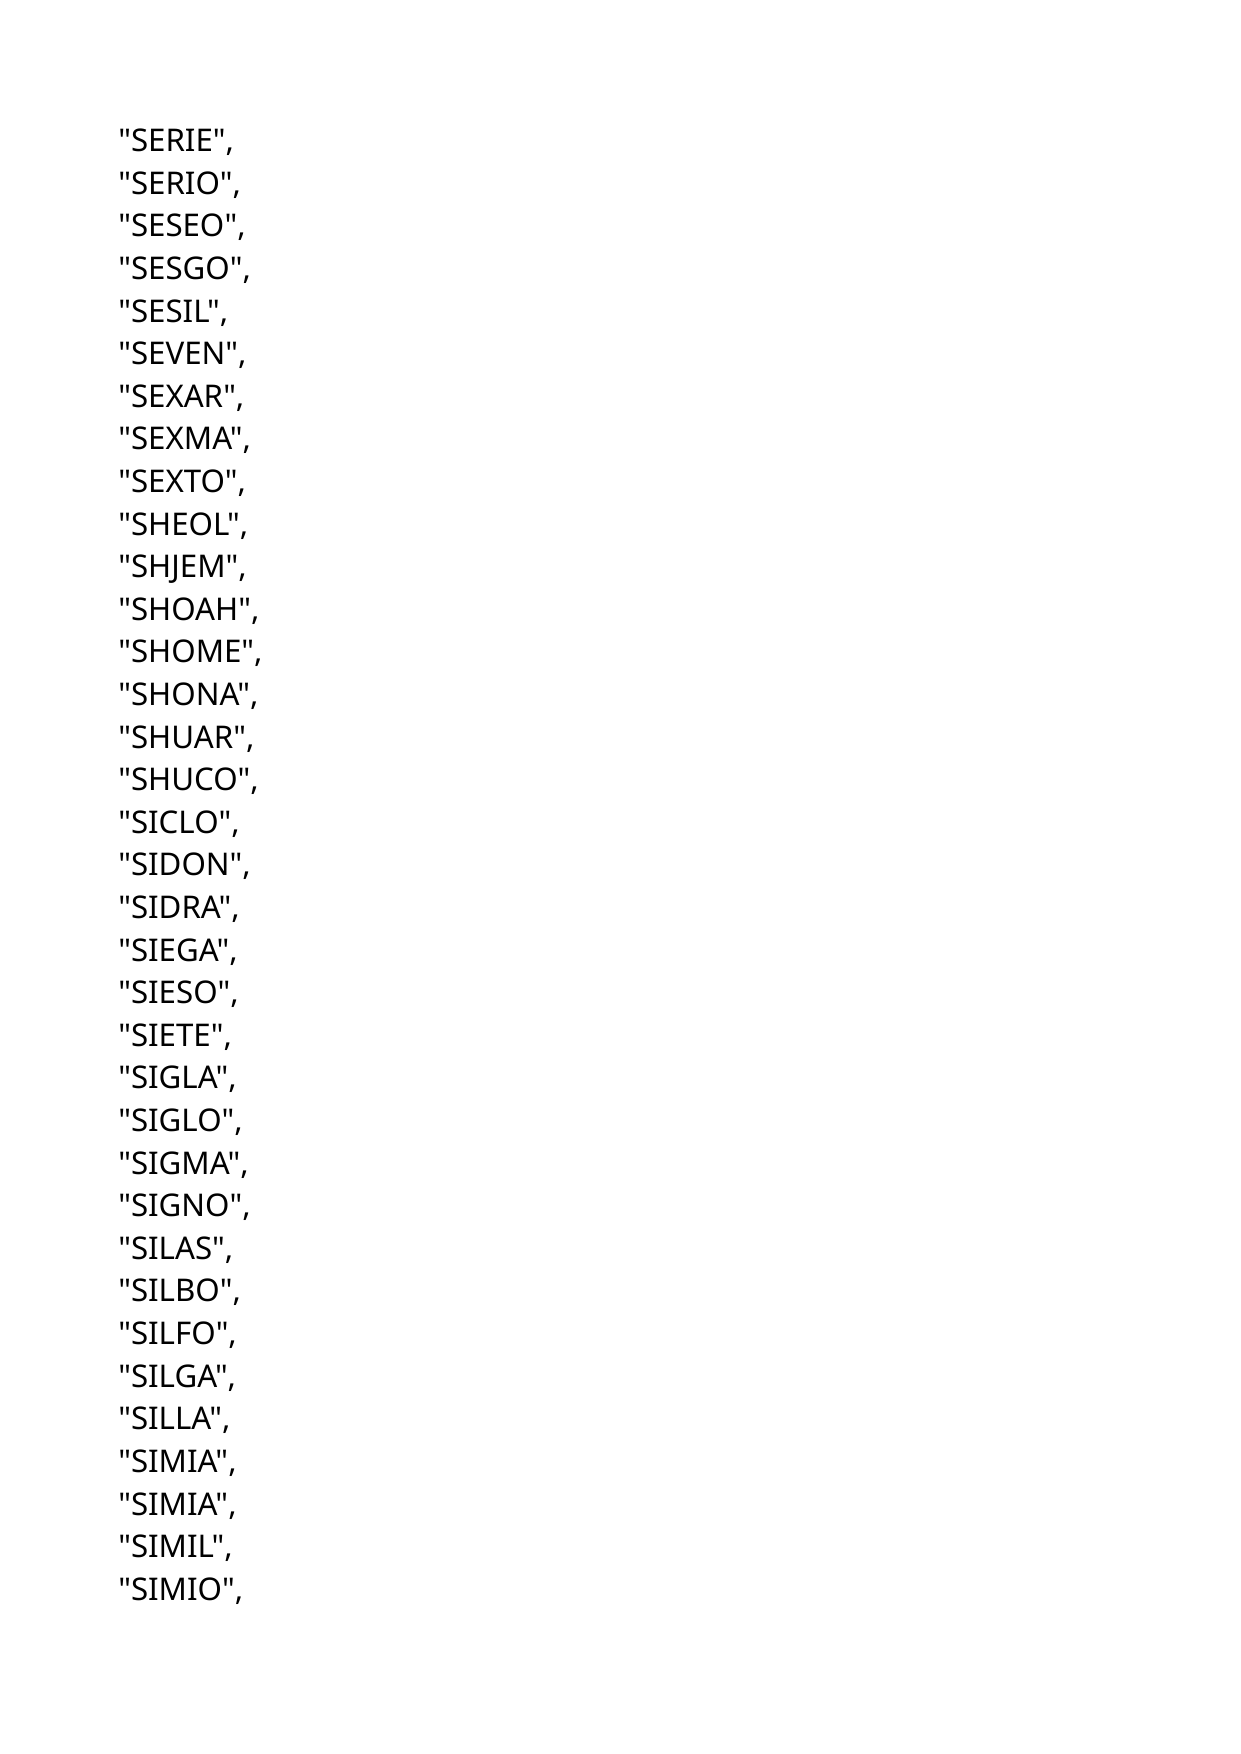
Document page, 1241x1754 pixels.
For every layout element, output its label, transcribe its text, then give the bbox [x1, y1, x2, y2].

text "SIESO", [118, 970, 1122, 1013]
text "SHEOL", [118, 502, 1122, 544]
text "SEXAR", [118, 374, 1122, 416]
text "SESEO", [118, 203, 1122, 246]
text "SILGA", [118, 1354, 1122, 1396]
text "SIDRA", [118, 885, 1122, 928]
text "SESGO", [118, 246, 1122, 288]
text "SERIO", [118, 161, 1122, 203]
text "SIDON", [118, 842, 1122, 885]
text "SHUCO", [118, 757, 1122, 800]
text "SIMIO", [118, 1567, 1122, 1609]
text "SILAS", [118, 1226, 1122, 1268]
text "SIGNO", [118, 1183, 1122, 1226]
text "SHJEM", [118, 544, 1122, 587]
text "SILFO", [118, 1311, 1122, 1354]
text "SIMIA", [118, 1481, 1122, 1524]
text "SILBO", [118, 1268, 1122, 1311]
text "SEXMA", [118, 416, 1122, 459]
text "SIGLA", [118, 1055, 1122, 1098]
text "SHONA", [118, 672, 1122, 714]
text "SESIL", [118, 288, 1122, 331]
text "SIGLO", [118, 1098, 1122, 1141]
text "SEXTO", [118, 459, 1122, 502]
text "SHUAR", [118, 714, 1122, 757]
text "SICLO", [118, 800, 1122, 842]
text "SHOAH", [118, 587, 1122, 629]
text "SEVEN", [118, 331, 1122, 374]
text "SIMIL", [118, 1524, 1122, 1567]
text "SIEGA", [118, 928, 1122, 970]
text "SERIE", [118, 118, 1122, 161]
text "SHOME", [118, 629, 1122, 672]
text "SIMIA", [118, 1439, 1122, 1481]
text "SIGMA", [118, 1141, 1122, 1183]
text "SILLA", [118, 1396, 1122, 1439]
text "SIETE", [118, 1013, 1122, 1055]
